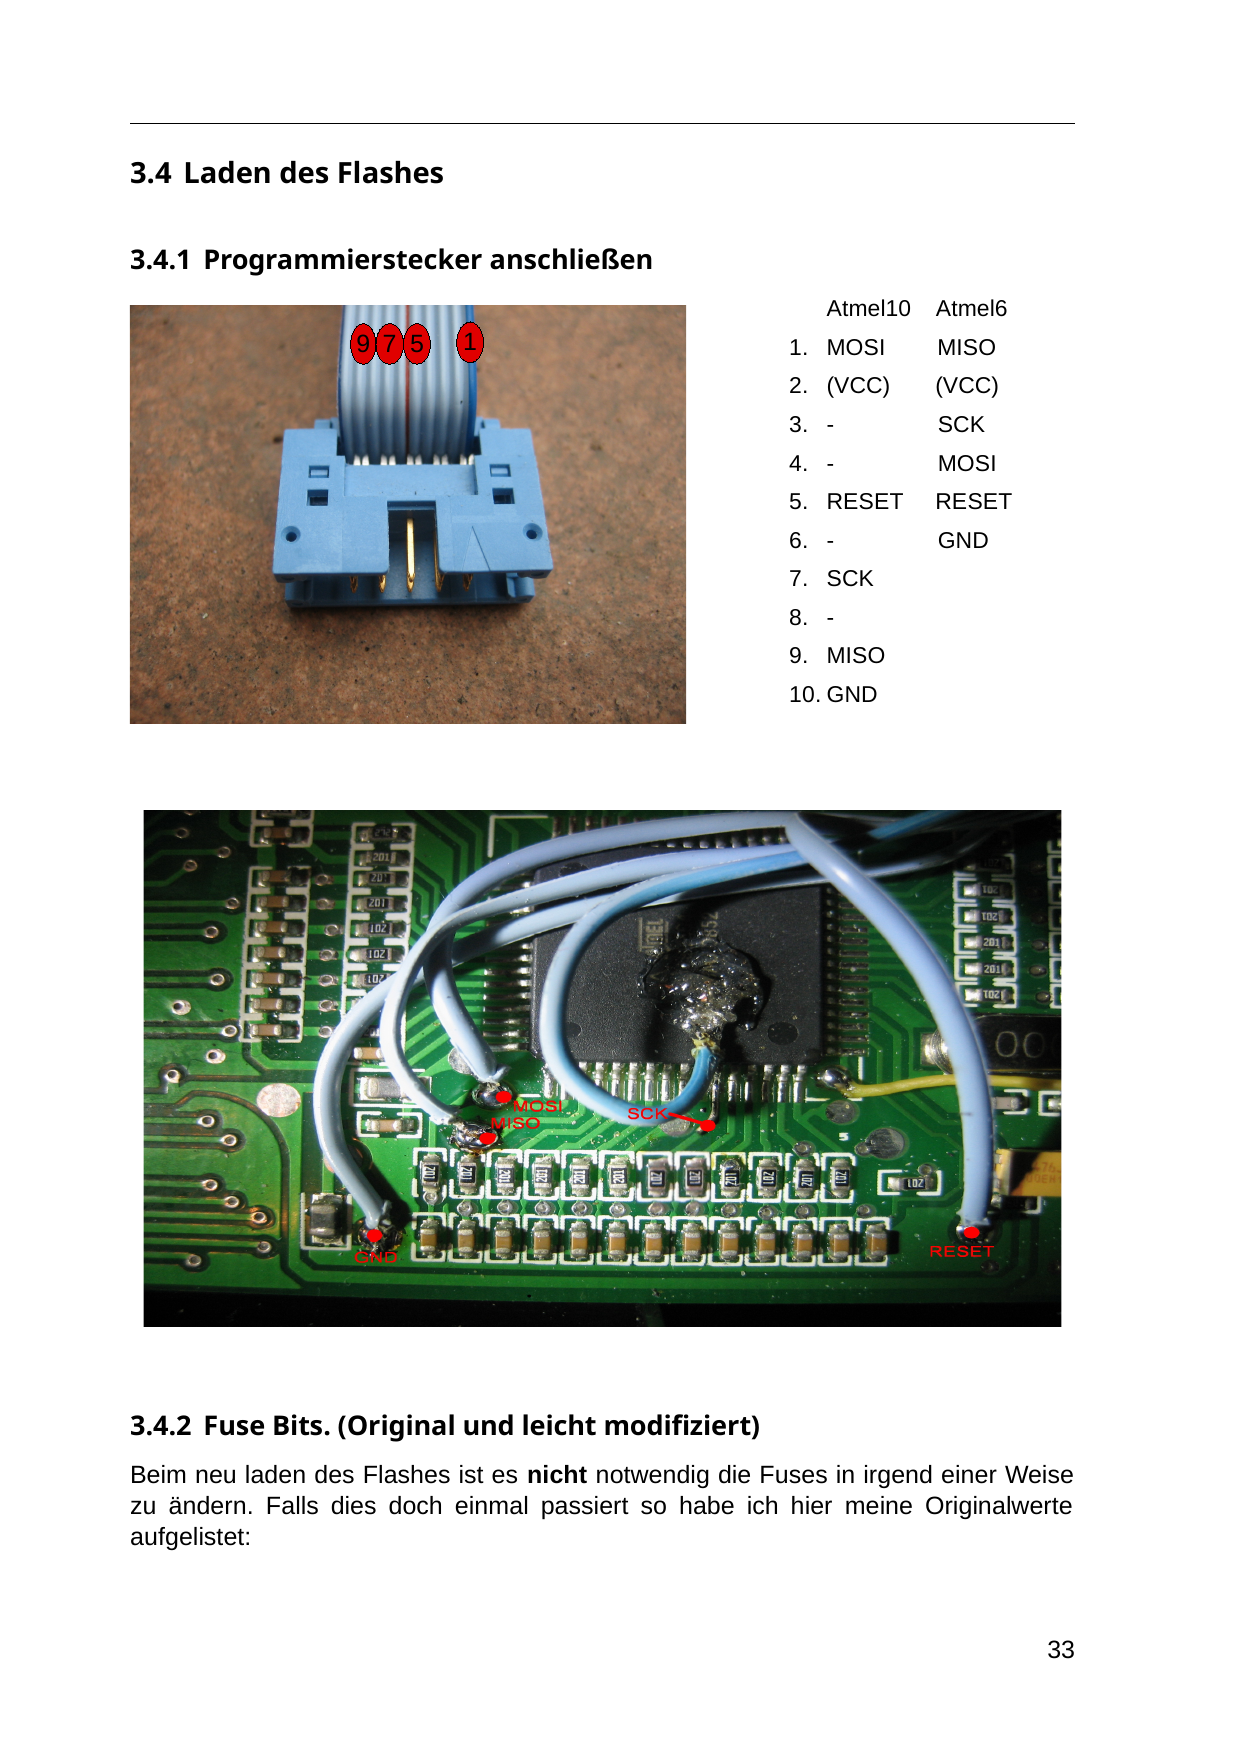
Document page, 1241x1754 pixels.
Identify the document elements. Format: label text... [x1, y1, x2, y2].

picture [143, 810, 1062, 1327]
table_header [130, 296, 722, 723]
subtitle Fuse Bits. (Original und leicht modifiziert) [130, 1406, 1075, 1443]
table_header [130, 724, 722, 749]
subtitle Programmierstecker anschließen [130, 240, 1075, 277]
table_header Atmel10 Atmel6 MOSI MISO (VCC) (VCC) - SCK - MOSI RESET RESET - GND SCK - MISO GND [722, 296, 1075, 749]
picture [129, 305, 687, 724]
text Beim neu laden des Flashes ist es nicht notwendig die Fuses in irgend einer Weise zu ändern. Falls dies doch einmal passiert so habe ich hier meine Originalwerte aufgelistet: [130, 1461, 1075, 1551]
subtitle Laden des Flashes [130, 152, 1075, 192]
